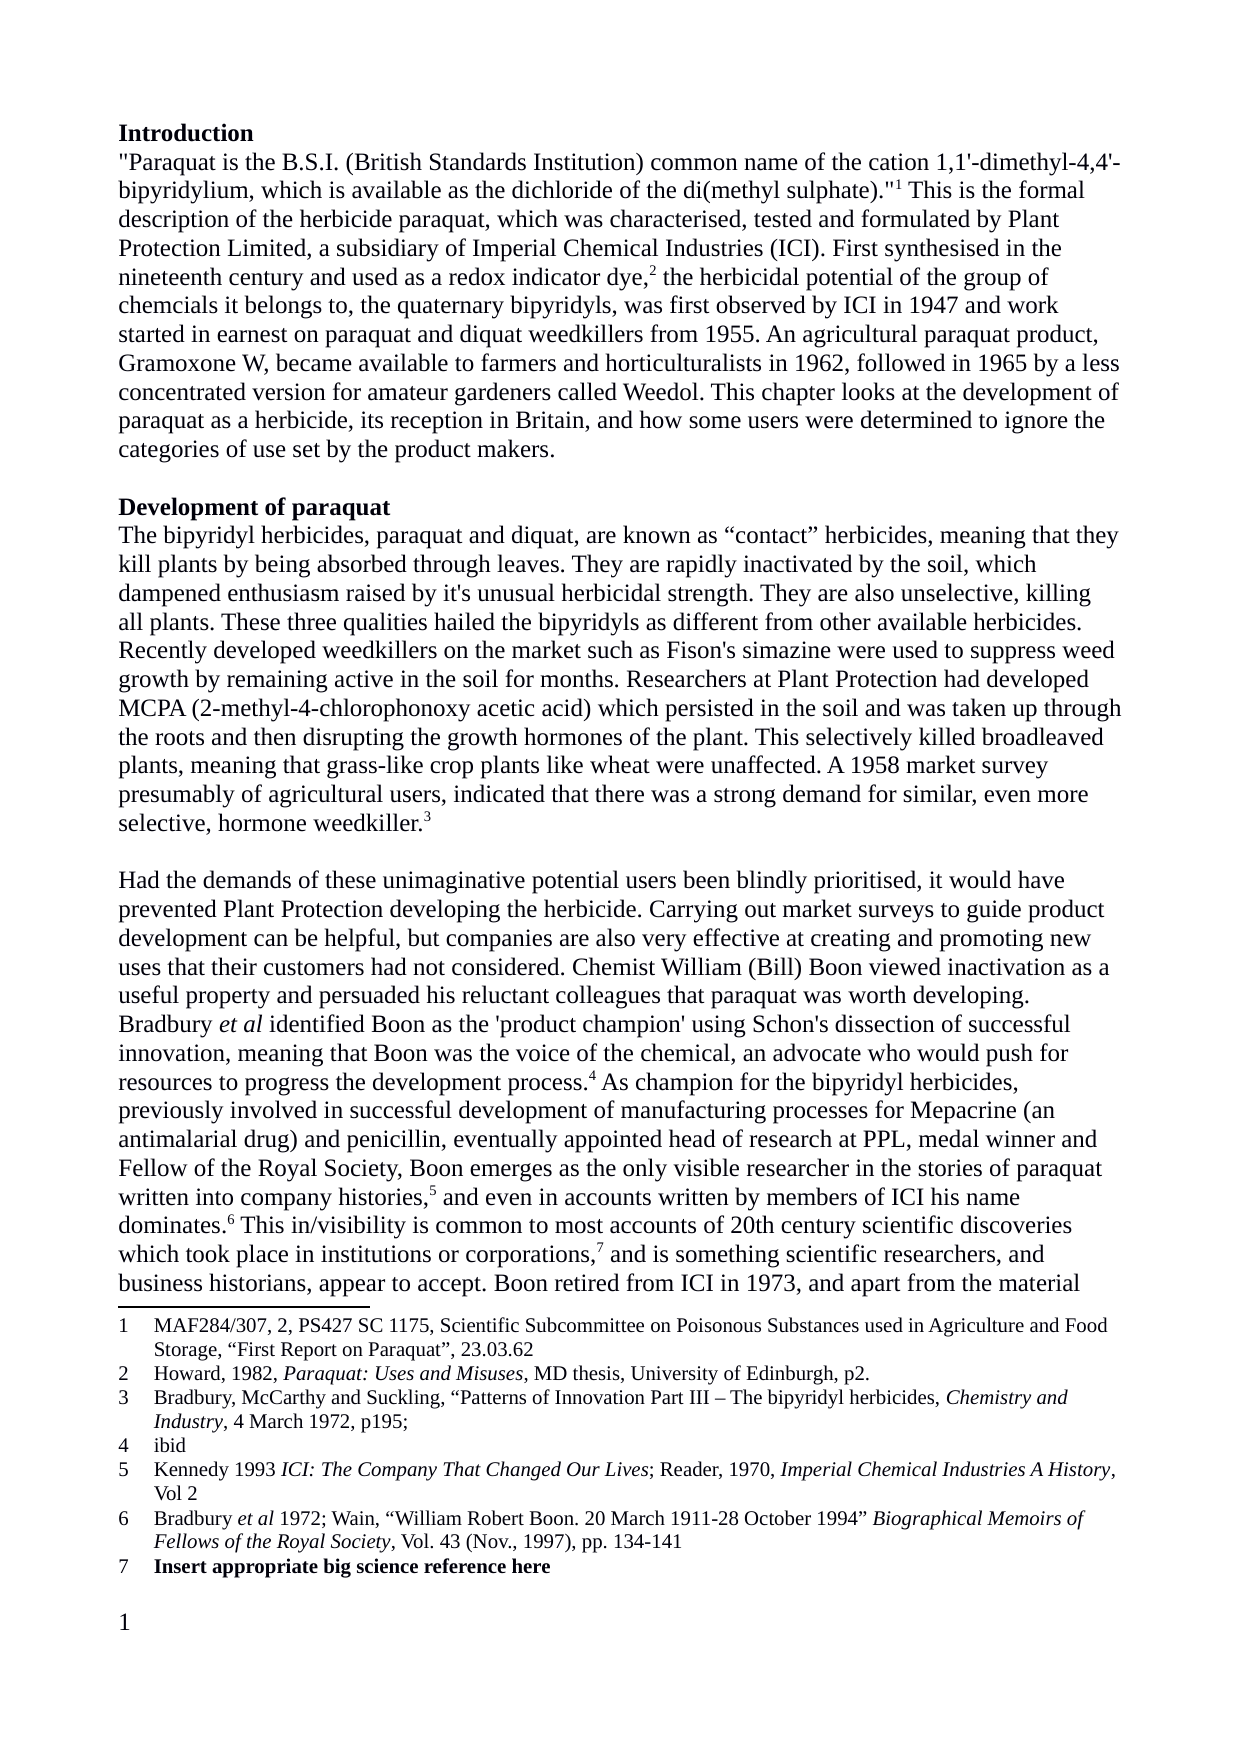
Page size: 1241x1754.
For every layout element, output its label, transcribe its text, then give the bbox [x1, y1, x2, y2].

text Development of paraquat [118, 492, 1122, 521]
text Bradbury, McCarthy and Suckling, “Patterns of Innovation Part III – The bipyridyl herbicides, Chemistry and Industry, 4 March 1972, p195; [118, 1385, 1122, 1433]
text "Paraquat is the B.S.I. (British Standards Institution) common name of the cation 1,1'-dimethyl-4,4'-bipyridylium, which is available as the dichloride of the di(methyl sulphate)." This is the formal description of the herbicide paraquat, which was characterised, tested and formulated by Plant Protection Limited, a subsidiary of Imperial Chemical Industries (ICI). First synthesised in the nineteenth century and used as a redox indicator dye, the herbicidal potential of the group of chemcials it belongs to, the quaternary bipyridyls, was first observed by ICI in 1947 and work started in earnest on paraquat and diquat weedkillers from 1955. An agricultural paraquat product, Gramoxone W, became available to farmers and horticulturalists in 1962, followed in 1965 by a less concentrated version for amateur gardeners called Weedol. This chapter looks at the development of paraquat as a herbicide, its reception in Britain, and how some users were determined to ignore the categories of use set by the product makers. [118, 147, 1122, 463]
text ibid [118, 1433, 1122, 1457]
text Kennedy 1993 ICI: The Company That Changed Our Lives; Reader, 1970, Imperial Chemical Industries A History, Vol 2 [118, 1457, 1122, 1505]
text Insert appropriate big science reference here [118, 1553, 1122, 1578]
text MAF284/307, 2, PS427 SC 1175, Scientific Subcommittee on Poisonous Substances used in Agriculture and Food Storage, “First Report on Paraquat”, 23.03.62 [118, 1313, 1122, 1361]
text Had the demands of these unimaginative potential users been blindly prioritised, it would have prevented Plant Protection developing the herbicide. Carrying out market surveys to guide product development can be helpful, but companies are also very effective at creating and promoting new uses that their customers had not considered. Chemist William (Bill) Boon viewed inactivation as a useful property and persuaded his reluctant colleagues that paraquat was worth developing. Bradbury et al identified Boon as the 'product champion' using Schon's dissection of successful innovation, meaning that Boon was the voice of the chemical, an advocate who would push for resources to progress the development process. As champion for the bipyridyl herbicides, previously involved in successful development of manufacturing processes for Mepacrine (an antimalarial drug) and penicillin, eventually appointed head of research at PPL, medal winner and Fellow of the Royal Society, Boon emerges as the only visible researcher in the stories of paraquat written into company histories, and even in accounts written by members of ICI his name dominates. This in/visibility is common to most accounts of 20th century scientific discoveries which took place in institutions or corporations, and is something scientific researchers, and business historians, appear to accept. Boon retired from ICI in 1973, and apart from the material [118, 866, 1122, 1297]
text The bipyridyl herbicides, paraquat and diquat, are known as “contact” herbicides, meaning that they kill plants by being absorbed through leaves. They are rapidly inactivated by the soil, which dampened enthusiasm raised by it's unusual herbicidal strength. They are also unselective, killing all plants. These three qualities hailed the bipyridyls as different from other available herbicides. Recently developed weedkillers on the market such as Fison's simazine were used to suppress weed growth by remaining active in the soil for months. Researchers at Plant Protection had developed MCPA (2-methyl-4-chlorophonoxy acetic acid) which persisted in the soil and was taken up through the roots and then disrupting the growth hormones of the plant. This selectively killed broadleaved plants, meaning that grass-like crop plants like wheat were unaffected. A 1958 market survey presumably of agricultural users, indicated that there was a strong demand for similar, even more selective, hormone weedkiller. [118, 521, 1122, 837]
text Bradbury et al 1972; Wain, “William Robert Boon. 20 March 1911-28 October 1994” Biographical Memoirs of Fellows of the Royal Society, Vol. 43 (Nov., 1997), pp. 134-141 [118, 1505, 1122, 1553]
text Introduction [118, 118, 1122, 147]
text Howard, 1982, Paraquat: Uses and Misuses, MD thesis, University of Edinburgh, p2. [118, 1361, 1122, 1385]
